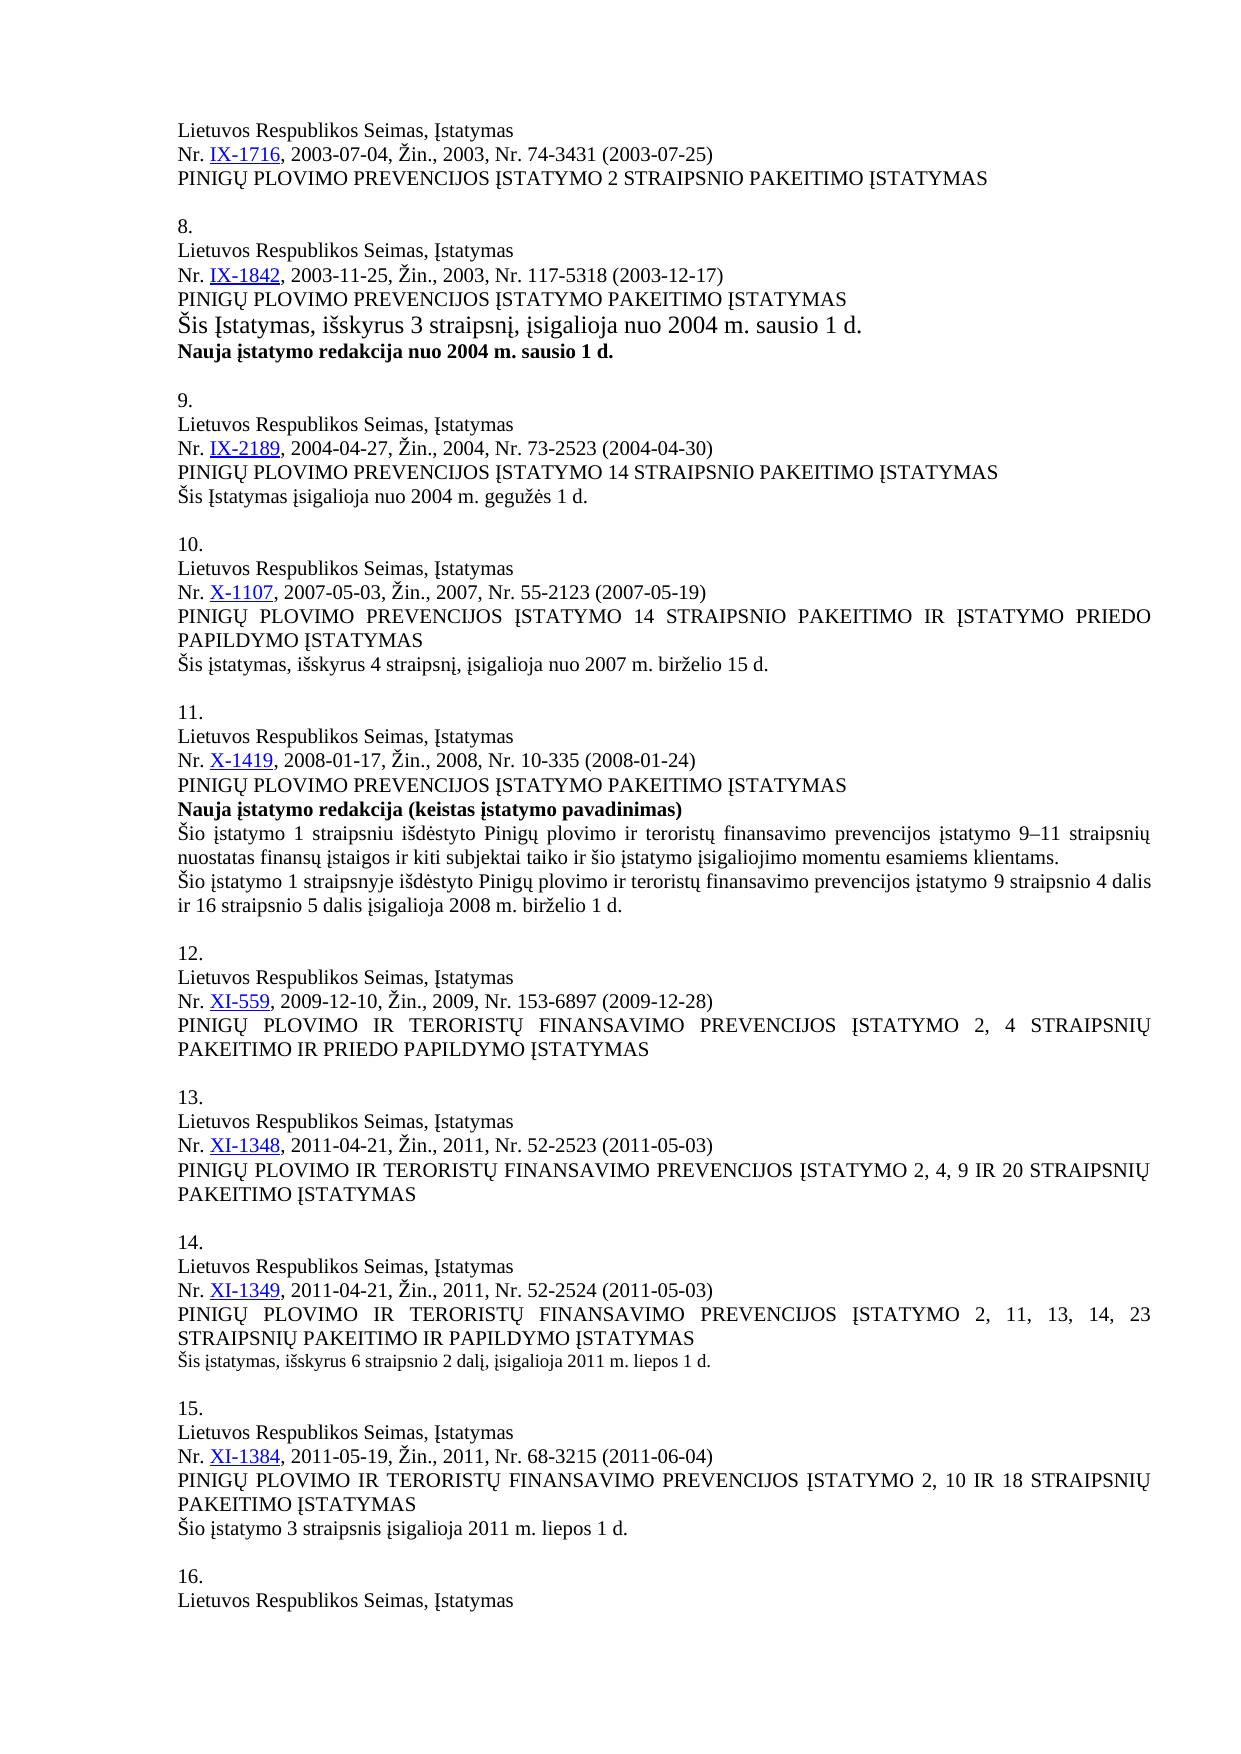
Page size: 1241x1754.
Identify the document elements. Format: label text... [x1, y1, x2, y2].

text PINIGŲ PLOVIMO PREVENCIJOS ĮSTATYMO 14 STRAIPSNIO PAKEITIMO ĮSTATYMAS [177, 460, 1152, 484]
text PINIGŲ PLOVIMO PREVENCIJOS ĮSTATYMO 14 STRAIPSNIO PAKEITIMO IR ĮSTATYMO PRIEDO PAPILDYMO ĮSTATYMAS [177, 604, 1152, 652]
text Šio įstatymo 3 straipsnis įsigalioja 2011 m. liepos 1 d. [177, 1516, 1152, 1540]
subtitle Nauja įstatymo redakcija nuo 2004 m. sausio 1 d. [177, 339, 1152, 363]
text Šio įstatymo 1 straipsnyje išdėstyto Pinigų plovimo ir teroristų finansavimo prevencijos įstatymo 9 straipsnio 4 dalis ir 16 straipsnio 5 dalis įsigalioja 2008 m. birželio 1 d. [177, 869, 1152, 917]
text Lietuvos Respublikos Seimas, Įstatymas [177, 1109, 1152, 1133]
text Nr. X-1107, 2007-05-03, Žin., 2007, Nr. 55-2123 (2007-05-19) [177, 580, 1152, 604]
text Nauja įstatymo redakcija (keistas įstatymo pavadinimas) [177, 797, 1152, 821]
text Lietuvos Respublikos Seimas, Įstatymas [177, 1588, 1152, 1612]
text PINIGŲ PLOVIMO PREVENCIJOS ĮSTATYMO 2 STRAIPSNIO PAKEITIMO ĮSTATYMAS [177, 166, 1152, 190]
text 11. [177, 700, 1152, 724]
text Šio įstatymo 1 straipsniu išdėstyto Pinigų plovimo ir teroristų finansavimo prevencijos įstatymo 9–11 straipsnių nuostatas finansų įstaigos ir kiti subjektai taiko ir šio įstatymo įsigaliojimo momentu esamiems klientams. [177, 821, 1152, 869]
text Nr. XI-1384, 2011-05-19, Žin., 2011, Nr. 68-3215 (2011-06-04) [177, 1444, 1152, 1468]
text PINIGŲ PLOVIMO IR TERORISTŲ FINANSAVIMO PREVENCIJOS ĮSTATYMO 2, 4, 9 IR 20 STRAIPSNIŲ PAKEITIMO ĮSTATYMAS [177, 1157, 1152, 1206]
text Nr. X-1419, 2008-01-17, Žin., 2008, Nr. 10-335 (2008-01-24) [177, 748, 1152, 772]
text PINIGŲ PLOVIMO IR TERORISTŲ FINANSAVIMO PREVENCIJOS ĮSTATYMO 2, 4 STRAIPSNIŲ PAKEITIMO IR PRIEDO PAPILDYMO ĮSTATYMAS [177, 1013, 1152, 1061]
text 13. [177, 1085, 1152, 1109]
text PINIGŲ PLOVIMO PREVENCIJOS ĮSTATYMO PAKEITIMO ĮSTATYMAS [177, 772, 1152, 797]
text 14. [177, 1230, 1152, 1254]
text PINIGŲ PLOVIMO IR TERORISTŲ FINANSAVIMO PREVENCIJOS ĮSTATYMO 2, 11, 13, 14, 23 STRAIPSNIŲ PAKEITIMO IR PAPILDYMO ĮSTATYMAS [177, 1302, 1152, 1350]
text Nr. IX-1716, 2003-07-04, Žin., 2003, Nr. 74-3431 (2003-07-25) [177, 142, 1152, 166]
text Nr. XI-1348, 2011-04-21, Žin., 2011, Nr. 52-2523 (2011-05-03) [177, 1133, 1152, 1157]
text 8. [177, 214, 1152, 238]
text Lietuvos Respublikos Seimas, Įstatymas [177, 556, 1152, 580]
text Lietuvos Respublikos Seimas, Įstatymas [177, 238, 1152, 262]
text Nr. IX-2189, 2004-04-27, Žin., 2004, Nr. 73-2523 (2004-04-30) [177, 436, 1152, 460]
text Šis Įstatymas įsigalioja nuo 2004 m. gegužės 1 d. [177, 484, 1152, 508]
text Nr. IX-1842, 2003-11-25, Žin., 2003, Nr. 117-5318 (2003-12-17) [177, 262, 1152, 287]
text Šis įstatymas, išskyrus 4 straipsnį, įsigalioja nuo 2007 m. birželio 15 d. [177, 652, 1152, 676]
text PINIGŲ PLOVIMO IR TERORISTŲ FINANSAVIMO PREVENCIJOS ĮSTATYMO 2, 10 IR 18 STRAIPSNIŲ PAKEITIMO ĮSTATYMAS [177, 1468, 1152, 1516]
text Lietuvos Respublikos Seimas, Įstatymas [177, 1254, 1152, 1278]
text Lietuvos Respublikos Seimas, Įstatymas [177, 1420, 1152, 1444]
text PINIGŲ PLOVIMO PREVENCIJOS ĮSTATYMO PAKEITIMO ĮSTATYMAS [177, 287, 1152, 311]
text 16. [177, 1564, 1152, 1588]
text Šis įstatymas, išskyrus 6 straipsnio 2 dalį, įsigalioja 2011 m. liepos 1 d. [177, 1350, 1152, 1372]
text 15. [177, 1396, 1152, 1420]
text Lietuvos Respublikos Seimas, Įstatymas [177, 412, 1152, 436]
text Lietuvos Respublikos Seimas, Įstatymas [177, 724, 1152, 748]
text Lietuvos Respublikos Seimas, Įstatymas [177, 118, 1152, 142]
text Lietuvos Respublikos Seimas, Įstatymas [177, 965, 1152, 989]
text Šis Įstatymas, išskyrus 3 straipsnį, įsigalioja nuo 2004 m. sausio 1 d. [177, 311, 1152, 339]
text Nr. XI-1349, 2011-04-21, Žin., 2011, Nr. 52-2524 (2011-05-03) [177, 1278, 1152, 1302]
text 9. [177, 387, 1152, 412]
text 10. [177, 532, 1152, 556]
text 12. [177, 941, 1152, 965]
text Nr. XI-559, 2009-12-10, Žin., 2009, Nr. 153-6897 (2009-12-28) [177, 989, 1152, 1013]
